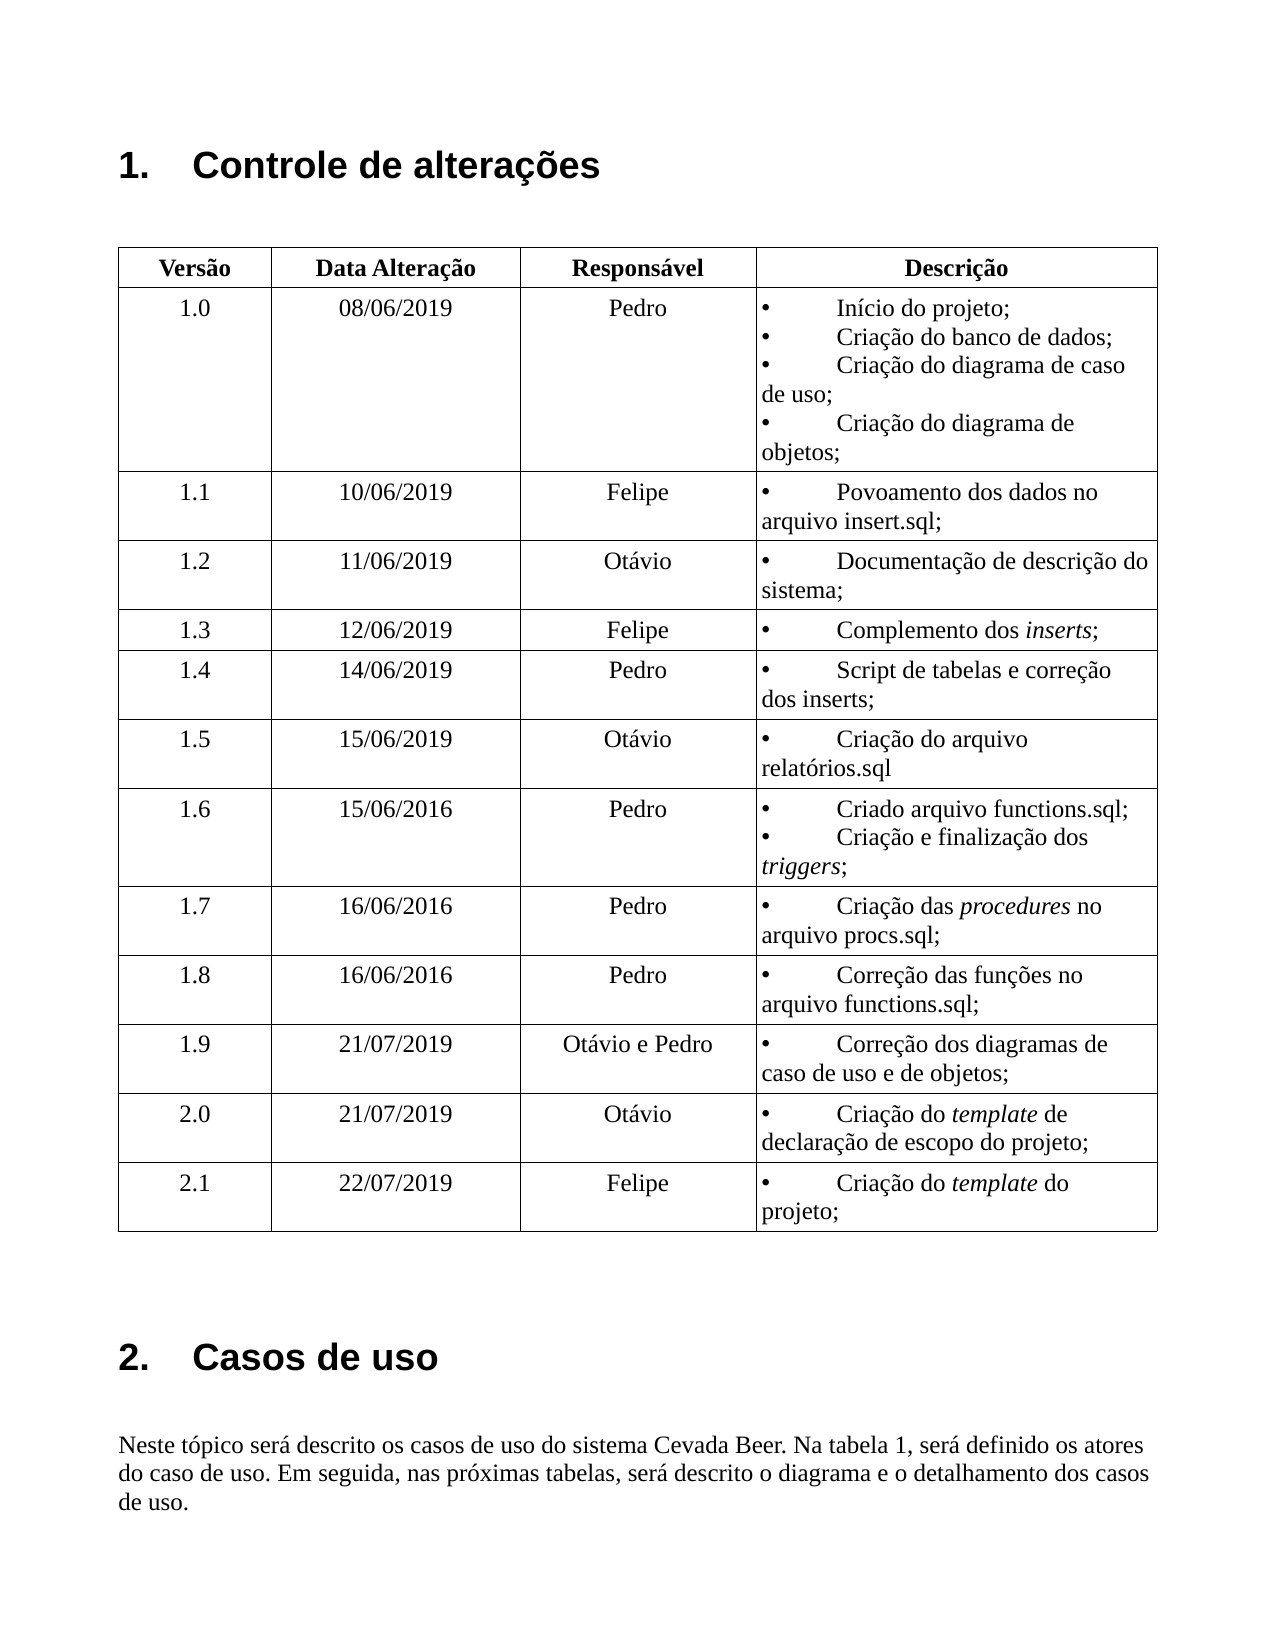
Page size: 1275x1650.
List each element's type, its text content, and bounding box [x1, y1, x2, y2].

table_cell Script de tabelas e correção dos inserts; [757, 651, 1157, 719]
table_cell 1.3 [119, 610, 271, 650]
table_cell 14/06/2019 [272, 651, 520, 719]
table_cell 1.8 [119, 956, 271, 1024]
table_cell 1.0 [119, 288, 271, 471]
table_cell Felipe [521, 1163, 756, 1231]
table_cell 1.4 [119, 651, 271, 719]
table_cell 21/07/2019 [272, 1025, 520, 1093]
table_cell Otávio [521, 720, 756, 788]
table_cell 2.0 [119, 1094, 271, 1162]
table_cell Criação do arquivo relatórios.sql [757, 720, 1157, 788]
table_cell Otávio [521, 1094, 756, 1162]
table_cell 11/06/2019 [272, 541, 520, 609]
table_cell Correção das funções no arquivo functions.sql; [757, 956, 1157, 1024]
table_header Versão [119, 248, 271, 287]
table_header Descrição [757, 248, 1157, 287]
table_cell 22/07/2019 [272, 1163, 520, 1231]
table_cell 1.2 [119, 541, 271, 609]
table_cell Criado arquivo functions.sql; Criação e finalização dos triggers; [757, 789, 1157, 886]
table_cell Felipe [521, 610, 756, 650]
table_cell 1.6 [119, 789, 271, 886]
table_cell Pedro [521, 956, 756, 1024]
table_cell 2.1 [119, 1163, 271, 1231]
table_cell 1.1 [119, 472, 271, 540]
table_cell 1.9 [119, 1025, 271, 1093]
table_cell Pedro [521, 887, 756, 955]
table_cell 12/06/2019 [272, 610, 520, 650]
table_cell Início do projeto; Criação do banco de dados; Criação do diagrama de caso de uso; Criação do diagrama de objetos; [757, 288, 1157, 471]
table_cell Complemento dos inserts; [757, 610, 1157, 650]
table_cell Povoamento dos dados no arquivo insert.sql; [757, 472, 1157, 540]
table_cell 15/06/2019 [272, 720, 520, 788]
table_cell 16/06/2016 [272, 887, 520, 955]
table_cell Documentação de descrição do sistema; [757, 541, 1157, 609]
table_cell Pedro [521, 789, 756, 886]
subtitle Casos de uso [118, 1334, 1157, 1378]
table_header Responsável [521, 248, 756, 287]
table_cell Criação do template de declaração de escopo do projeto; [757, 1094, 1157, 1162]
table_cell Otávio e Pedro [521, 1025, 756, 1093]
table_cell 10/06/2019 [272, 472, 520, 540]
table_cell 21/07/2019 [272, 1094, 520, 1162]
table_cell Criação das procedures no arquivo procs.sql; [757, 887, 1157, 955]
table_cell 15/06/2016 [272, 789, 520, 886]
table_header Data Alteração [272, 248, 520, 287]
table_cell 1.7 [119, 887, 271, 955]
table_cell 1.5 [119, 720, 271, 788]
table_cell Felipe [521, 472, 756, 540]
subtitle Controle de alterações [118, 143, 1157, 187]
table_cell Pedro [521, 288, 756, 471]
table_cell Criação do template do projeto; [757, 1163, 1157, 1231]
table_cell 16/06/2016 [272, 956, 520, 1024]
table_cell Otávio [521, 541, 756, 609]
list Neste tópico será descrito os casos de uso do sistema Cevada Beer. Na tabela 1, será definido os atores do caso de uso. Em seguida, nas próximas tabelas, será descrito o diagrama e o detalhamento dos casos de uso. [118, 1430, 1157, 1516]
table_cell Correção dos diagramas de caso de uso e de objetos; [757, 1025, 1157, 1093]
table_cell 08/06/2019 [272, 288, 520, 471]
table_cell Pedro [521, 651, 756, 719]
